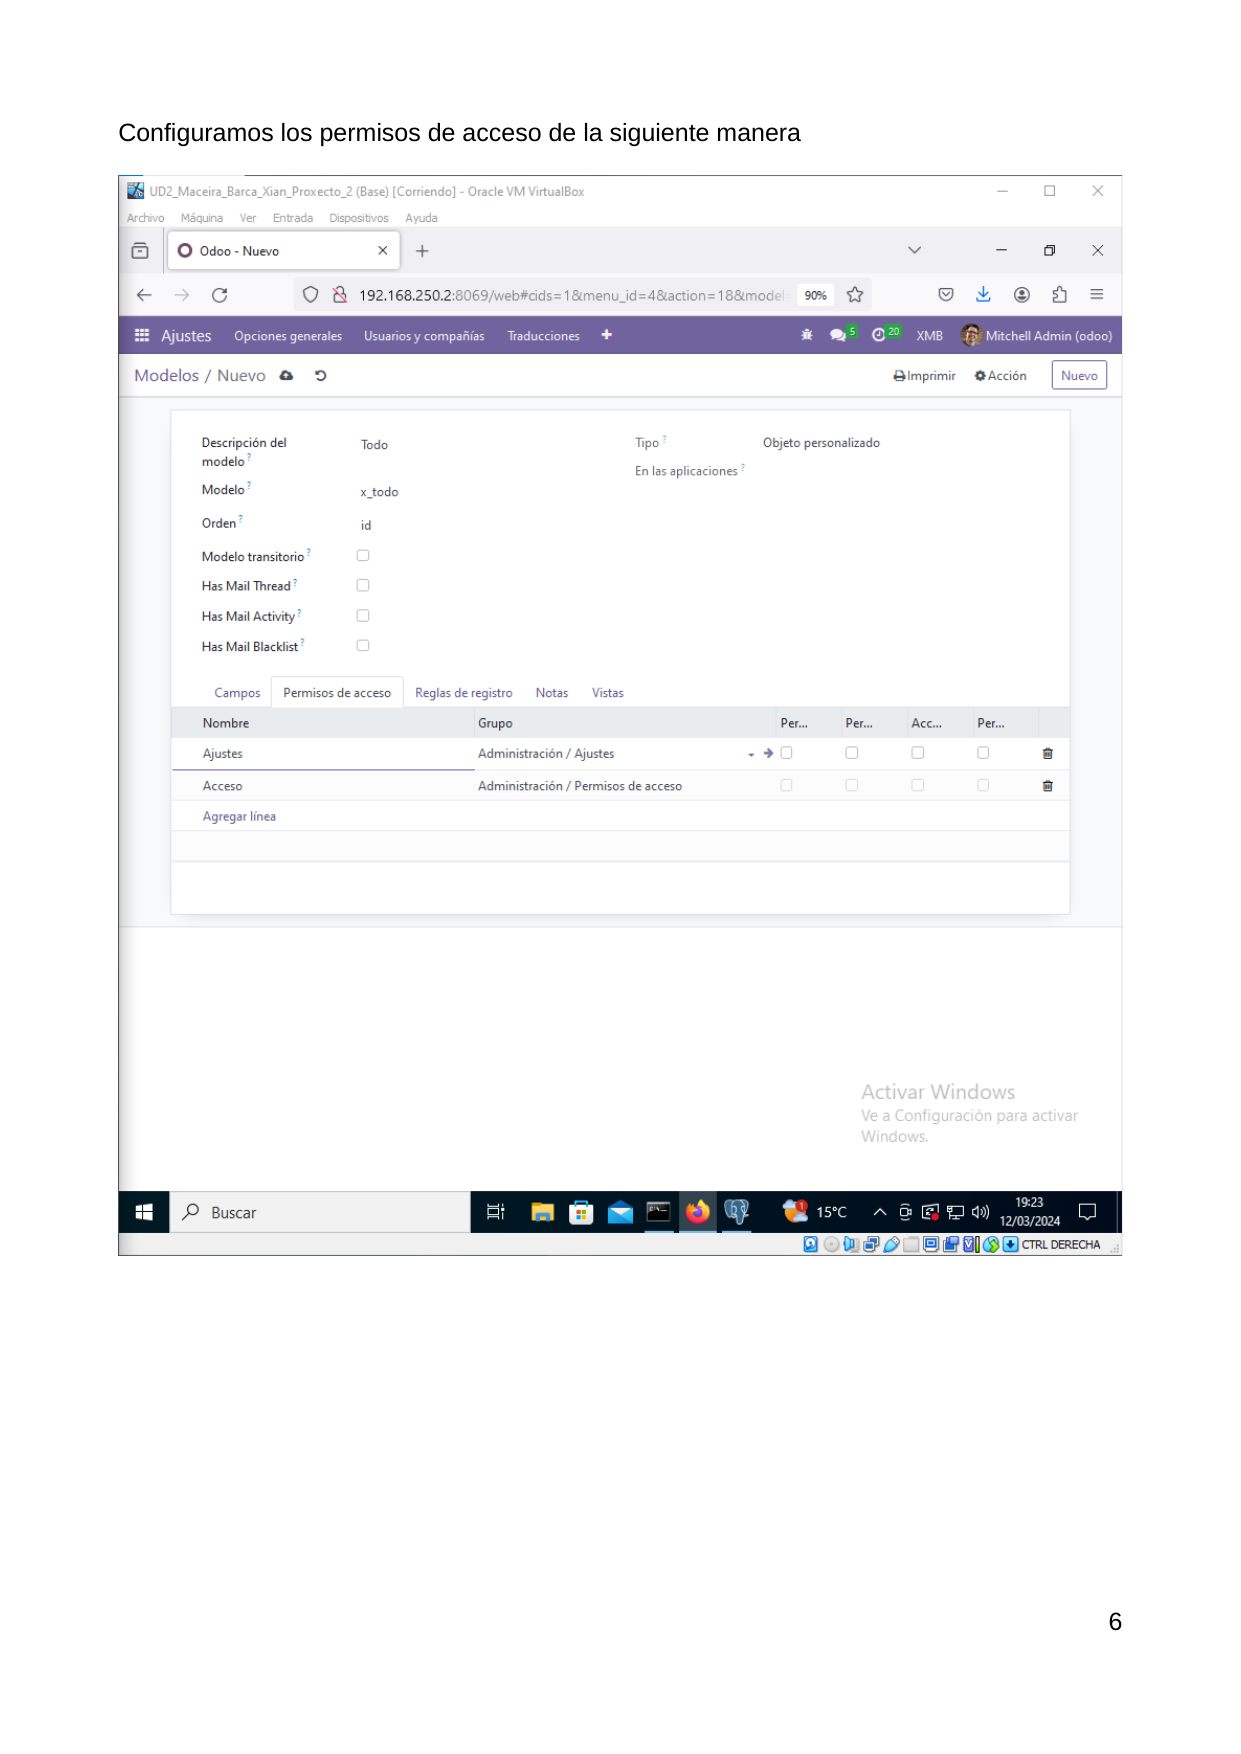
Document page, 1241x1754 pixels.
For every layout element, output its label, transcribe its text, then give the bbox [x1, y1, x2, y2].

text Configuramos los permisos de acceso de la siguiente manera [118, 118, 1122, 147]
picture [118, 175, 1123, 1256]
